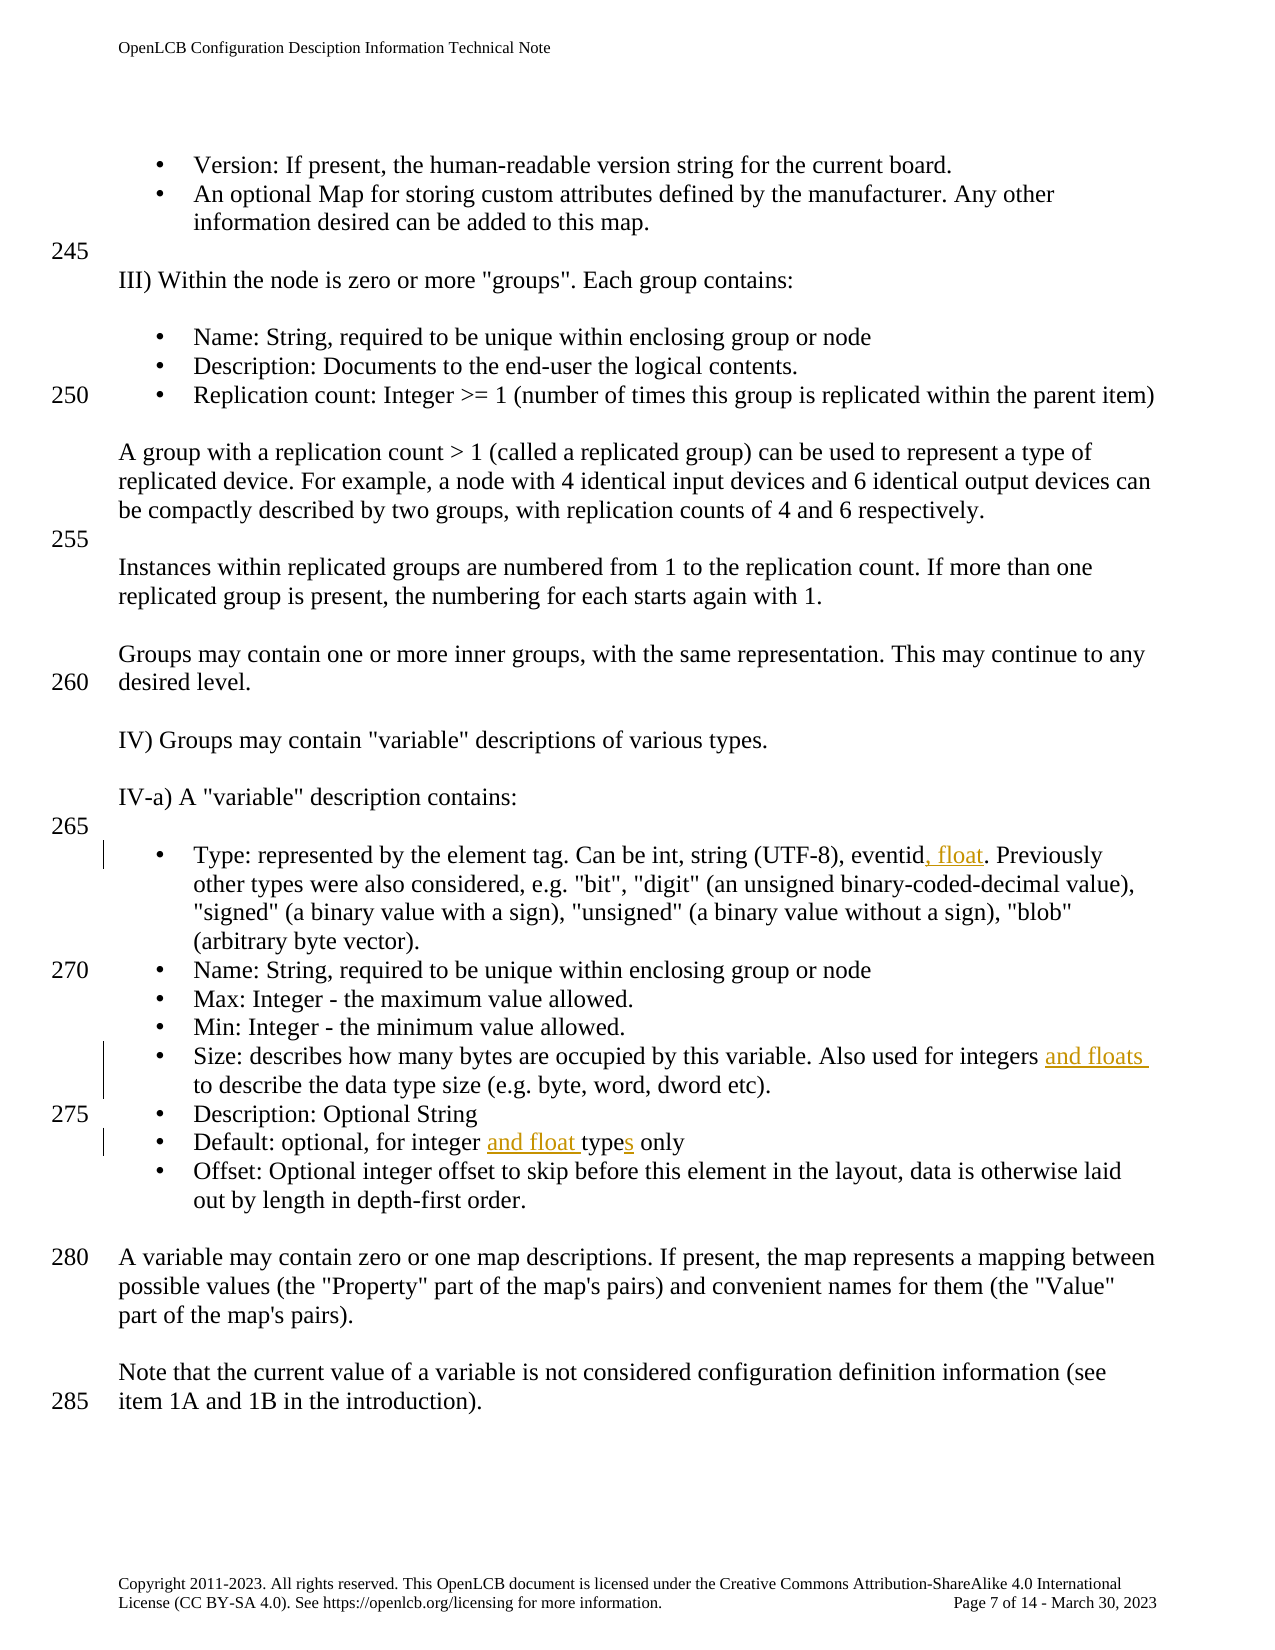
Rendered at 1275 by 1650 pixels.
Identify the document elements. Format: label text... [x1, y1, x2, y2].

list Name: String, required to be unique within enclosing group or node [156, 322, 1157, 351]
list Description: Documents to the end-user the logical contents. [156, 351, 1157, 380]
list Max: Integer - the maximum value allowed. [156, 984, 1157, 1012]
text A variable may contain zero or one map descriptions. If present, the map represents a mapping between possible values (the "Property" part of the map's pairs) and convenient names for them (the "Value" part of the map's pairs). [118, 1242, 1157, 1329]
list Version: If present, the human-readable version string for the current board. [156, 150, 1157, 179]
list Min: Integer - the minimum value allowed. [156, 1012, 1157, 1041]
list Replication count: Integer >= 1 (number of times this group is replicated within the parent item) [156, 380, 1157, 409]
list Description: Optional String [156, 1099, 1157, 1127]
list Default: optional, for integer and float types only [156, 1127, 1157, 1156]
list An optional Map for storing custom attributes defined by the manufacturer. Any other information desired can be added to this map. [156, 179, 1157, 236]
text IV-a) A "variable" description contains: [118, 782, 1157, 811]
list Type: represented by the element tag. Can be int, string (UTF-8), eventid, float. Previously other types were also considered, e.g. "bit", "digit" (an unsigned binary-coded-decimal value), "signed" (a binary value with a sign), "unsigned" (a binary value without a sign), "blob" (arbitrary byte vector). [156, 840, 1157, 955]
text IV) Groups may contain "variable" descriptions of various types. [118, 725, 1157, 754]
list Size: describes how many bytes are occupied by this variable. Also used for integers and floats to describe the data type size (e.g. byte, word, dword etc). [156, 1041, 1157, 1099]
text Groups may contain one or more inner groups, with the same representation. This may continue to any desired level. [118, 639, 1157, 696]
list Offset: Optional integer offset to skip before this element in the layout, data is otherwise laid out by length in depth-first order. [156, 1156, 1157, 1214]
list Name: String, required to be unique within enclosing group or node [156, 955, 1157, 984]
text A group with a replication count > 1 (called a replicated group) can be used to represent a type of replicated device. For example, a node with 4 identical input devices and 6 identical output devices can be compactly described by two groups, with replication counts of 4 and 6 respectively. [118, 437, 1157, 524]
text Instances within replicated groups are numbered from 1 to the replication count. If more than one replicated group is present, the numbering for each starts again with 1. [118, 552, 1157, 610]
text III) Within the node is zero or more "groups". Each group contains: [118, 265, 1157, 294]
text Note that the current value of a variable is not considered configuration definition information (see item 1A and 1B in the introduction). [118, 1357, 1157, 1415]
